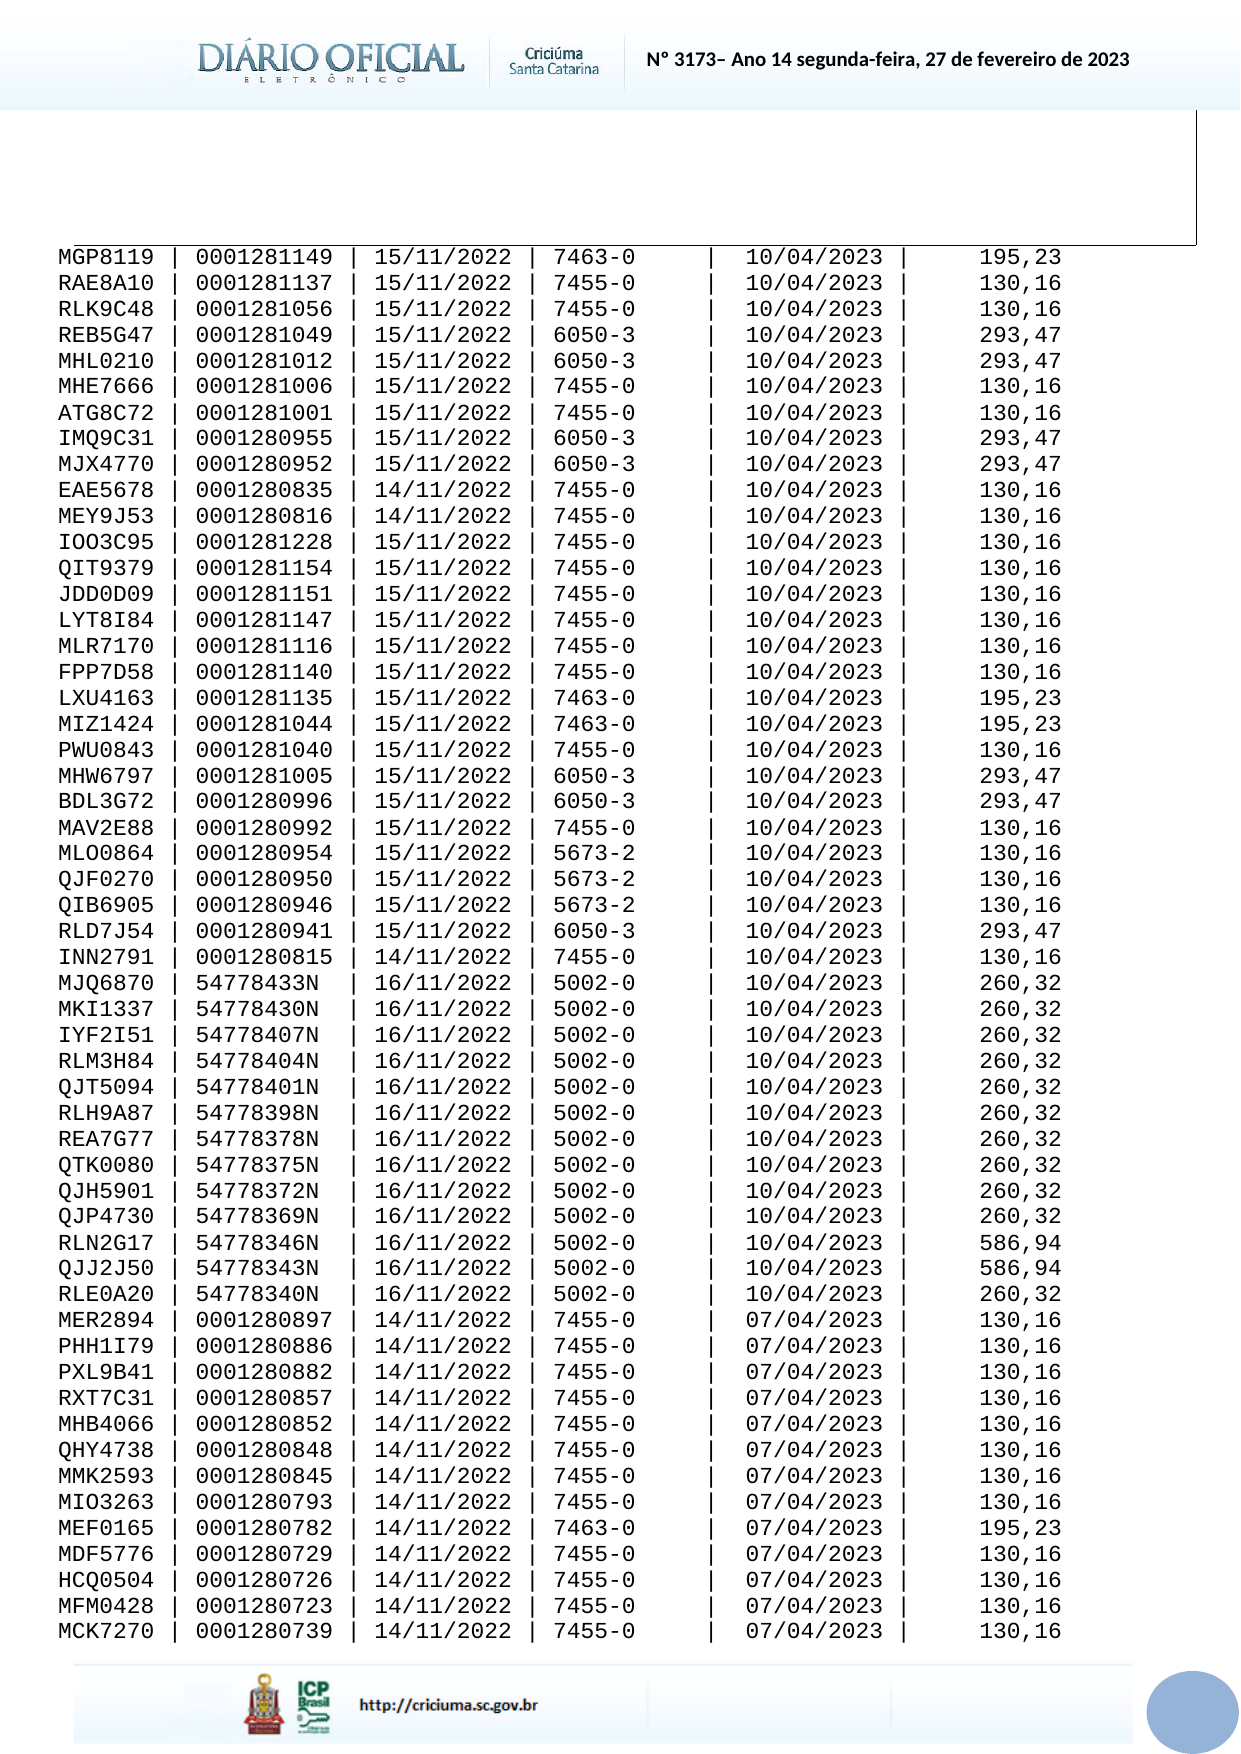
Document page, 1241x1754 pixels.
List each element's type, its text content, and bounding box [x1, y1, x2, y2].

text QIB6905 | 0001280946 | 15/11/2022 | 5673-2 | 10/04/2023 | 130,16 [44, 894, 1196, 919]
text BDL3G72 | 0001280996 | 15/11/2022 | 6050-3 | 10/04/2023 | 293,47 [44, 790, 1196, 816]
text MMK2593 | 0001280845 | 14/11/2022 | 7455-0 | 07/04/2023 | 130,16 [44, 1464, 1196, 1490]
text FPP7D58 | 0001281140 | 15/11/2022 | 7455-0 | 10/04/2023 | 130,16 [44, 660, 1196, 686]
text RXT7C31 | 0001280857 | 14/11/2022 | 7455-0 | 07/04/2023 | 130,16 [44, 1386, 1196, 1412]
text MKI1337 | 54778430N | 16/11/2022 | 5002-0 | 10/04/2023 | 260,32 [44, 997, 1196, 1023]
text MAV2E88 | 0001280992 | 15/11/2022 | 7455-0 | 10/04/2023 | 130,16 [44, 816, 1196, 842]
text MJQ6870 | 54778433N | 16/11/2022 | 5002-0 | 10/04/2023 | 260,32 [44, 971, 1196, 997]
text MEF0165 | 0001280782 | 14/11/2022 | 7463-0 | 07/04/2023 | 195,23 [44, 1516, 1196, 1542]
text QIT9379 | 0001281154 | 15/11/2022 | 7455-0 | 10/04/2023 | 130,16 [44, 556, 1196, 582]
text MHE7666 | 0001281006 | 15/11/2022 | 7455-0 | 10/04/2023 | 130,16 [44, 375, 1196, 401]
text LYT8I84 | 0001281147 | 15/11/2022 | 7455-0 | 10/04/2023 | 130,16 [44, 608, 1196, 634]
text MHW6797 | 0001281005 | 15/11/2022 | 6050-3 | 10/04/2023 | 293,47 [44, 764, 1196, 790]
text PWU0843 | 0001281040 | 15/11/2022 | 7455-0 | 10/04/2023 | 130,16 [44, 738, 1196, 764]
text IOO3C95 | 0001281228 | 15/11/2022 | 7455-0 | 10/04/2023 | 130,16 [44, 531, 1196, 556]
text PHH1I79 | 0001280886 | 14/11/2022 | 7455-0 | 07/04/2023 | 130,16 [44, 1334, 1196, 1361]
text JDD0D09 | 0001281151 | 15/11/2022 | 7455-0 | 10/04/2023 | 130,16 [44, 582, 1196, 608]
text QJH5901 | 54778372N | 16/11/2022 | 5002-0 | 10/04/2023 | 260,32 [44, 1179, 1196, 1205]
text MIZ1424 | 0001281044 | 15/11/2022 | 7463-0 | 10/04/2023 | 195,23 [44, 712, 1196, 738]
text IMQ9C31 | 0001280955 | 15/11/2022 | 6050-3 | 10/04/2023 | 293,47 [44, 427, 1196, 453]
text HCQ0504 | 0001280726 | 14/11/2022 | 7455-0 | 07/04/2023 | 130,16 [44, 1568, 1196, 1594]
text RLH9A87 | 54778398N | 16/11/2022 | 5002-0 | 10/04/2023 | 260,32 [44, 1101, 1196, 1127]
text RLD7J54 | 0001280941 | 15/11/2022 | 6050-3 | 10/04/2023 | 293,47 [44, 919, 1196, 946]
text LXU4163 | 0001281135 | 15/11/2022 | 7463-0 | 10/04/2023 | 195,23 [44, 686, 1196, 712]
text MEY9J53 | 0001280816 | 14/11/2022 | 7455-0 | 10/04/2023 | 130,16 [44, 504, 1196, 531]
text REA7G77 | 54778378N | 16/11/2022 | 5002-0 | 10/04/2023 | 260,32 [44, 1127, 1196, 1153]
text IYF2I51 | 54778407N | 16/11/2022 | 5002-0 | 10/04/2023 | 260,32 [44, 1023, 1196, 1049]
text REB5G47 | 0001281049 | 15/11/2022 | 6050-3 | 10/04/2023 | 293,47 [44, 323, 1196, 349]
text ATG8C72 | 0001281001 | 15/11/2022 | 7455-0 | 10/04/2023 | 130,16 [44, 401, 1196, 427]
text QJT5094 | 54778401N | 16/11/2022 | 5002-0 | 10/04/2023 | 260,32 [44, 1075, 1196, 1101]
text MLO0864 | 0001280954 | 15/11/2022 | 5673-2 | 10/04/2023 | 130,16 [44, 842, 1196, 868]
text MLR7170 | 0001281116 | 15/11/2022 | 7455-0 | 10/04/2023 | 130,16 [44, 634, 1196, 660]
text MJX4770 | 0001280952 | 15/11/2022 | 6050-3 | 10/04/2023 | 293,47 [44, 453, 1196, 479]
text MHL0210 | 0001281012 | 15/11/2022 | 6050-3 | 10/04/2023 | 293,47 [44, 349, 1196, 375]
text RLK9C48 | 0001281056 | 15/11/2022 | 7455-0 | 10/04/2023 | 130,16 [44, 297, 1196, 323]
text RLE0A20 | 54778340N | 16/11/2022 | 5002-0 | 10/04/2023 | 260,32 [44, 1283, 1196, 1309]
text QJF0270 | 0001280950 | 15/11/2022 | 5673-2 | 10/04/2023 | 130,16 [44, 868, 1196, 894]
text RLM3H84 | 54778404N | 16/11/2022 | 5002-0 | 10/04/2023 | 260,32 [44, 1049, 1196, 1075]
text RAE8A10 | 0001281137 | 15/11/2022 | 7455-0 | 10/04/2023 | 130,16 [44, 271, 1196, 297]
text MGP8119 | 0001281149 | 15/11/2022 | 7463-0 | 10/04/2023 | 195,23 [44, 245, 1196, 271]
text QJJ2J50 | 54778343N | 16/11/2022 | 5002-0 | 10/04/2023 | 586,94 [44, 1257, 1196, 1283]
text MHB4066 | 0001280852 | 14/11/2022 | 7455-0 | 07/04/2023 | 130,16 [44, 1412, 1196, 1438]
text MCK7270 | 0001280739 | 14/11/2022 | 7455-0 | 07/04/2023 | 130,16 [44, 1620, 1196, 1646]
text QJP4730 | 54778369N | 16/11/2022 | 5002-0 | 10/04/2023 | 260,32 [44, 1205, 1196, 1231]
text PXL9B41 | 0001280882 | 14/11/2022 | 7455-0 | 07/04/2023 | 130,16 [44, 1361, 1196, 1386]
text MDF5776 | 0001280729 | 14/11/2022 | 7455-0 | 07/04/2023 | 130,16 [44, 1542, 1196, 1568]
text EAE5678 | 0001280835 | 14/11/2022 | 7455-0 | 10/04/2023 | 130,16 [44, 479, 1196, 504]
text MER2894 | 0001280897 | 14/11/2022 | 7455-0 | 07/04/2023 | 130,16 [44, 1309, 1196, 1334]
text MIO3263 | 0001280793 | 14/11/2022 | 7455-0 | 07/04/2023 | 130,16 [44, 1490, 1196, 1516]
text RLN2G17 | 54778346N | 16/11/2022 | 5002-0 | 10/04/2023 | 586,94 [44, 1231, 1196, 1257]
text INN2791 | 0001280815 | 14/11/2022 | 7455-0 | 10/04/2023 | 130,16 [44, 946, 1196, 971]
text QTK0080 | 54778375N | 16/11/2022 | 5002-0 | 10/04/2023 | 260,32 [44, 1153, 1196, 1179]
text QHY4738 | 0001280848 | 14/11/2022 | 7455-0 | 07/04/2023 | 130,16 [44, 1438, 1196, 1464]
text MFM0428 | 0001280723 | 14/11/2022 | 7455-0 | 07/04/2023 | 130,16 [44, 1594, 1196, 1620]
